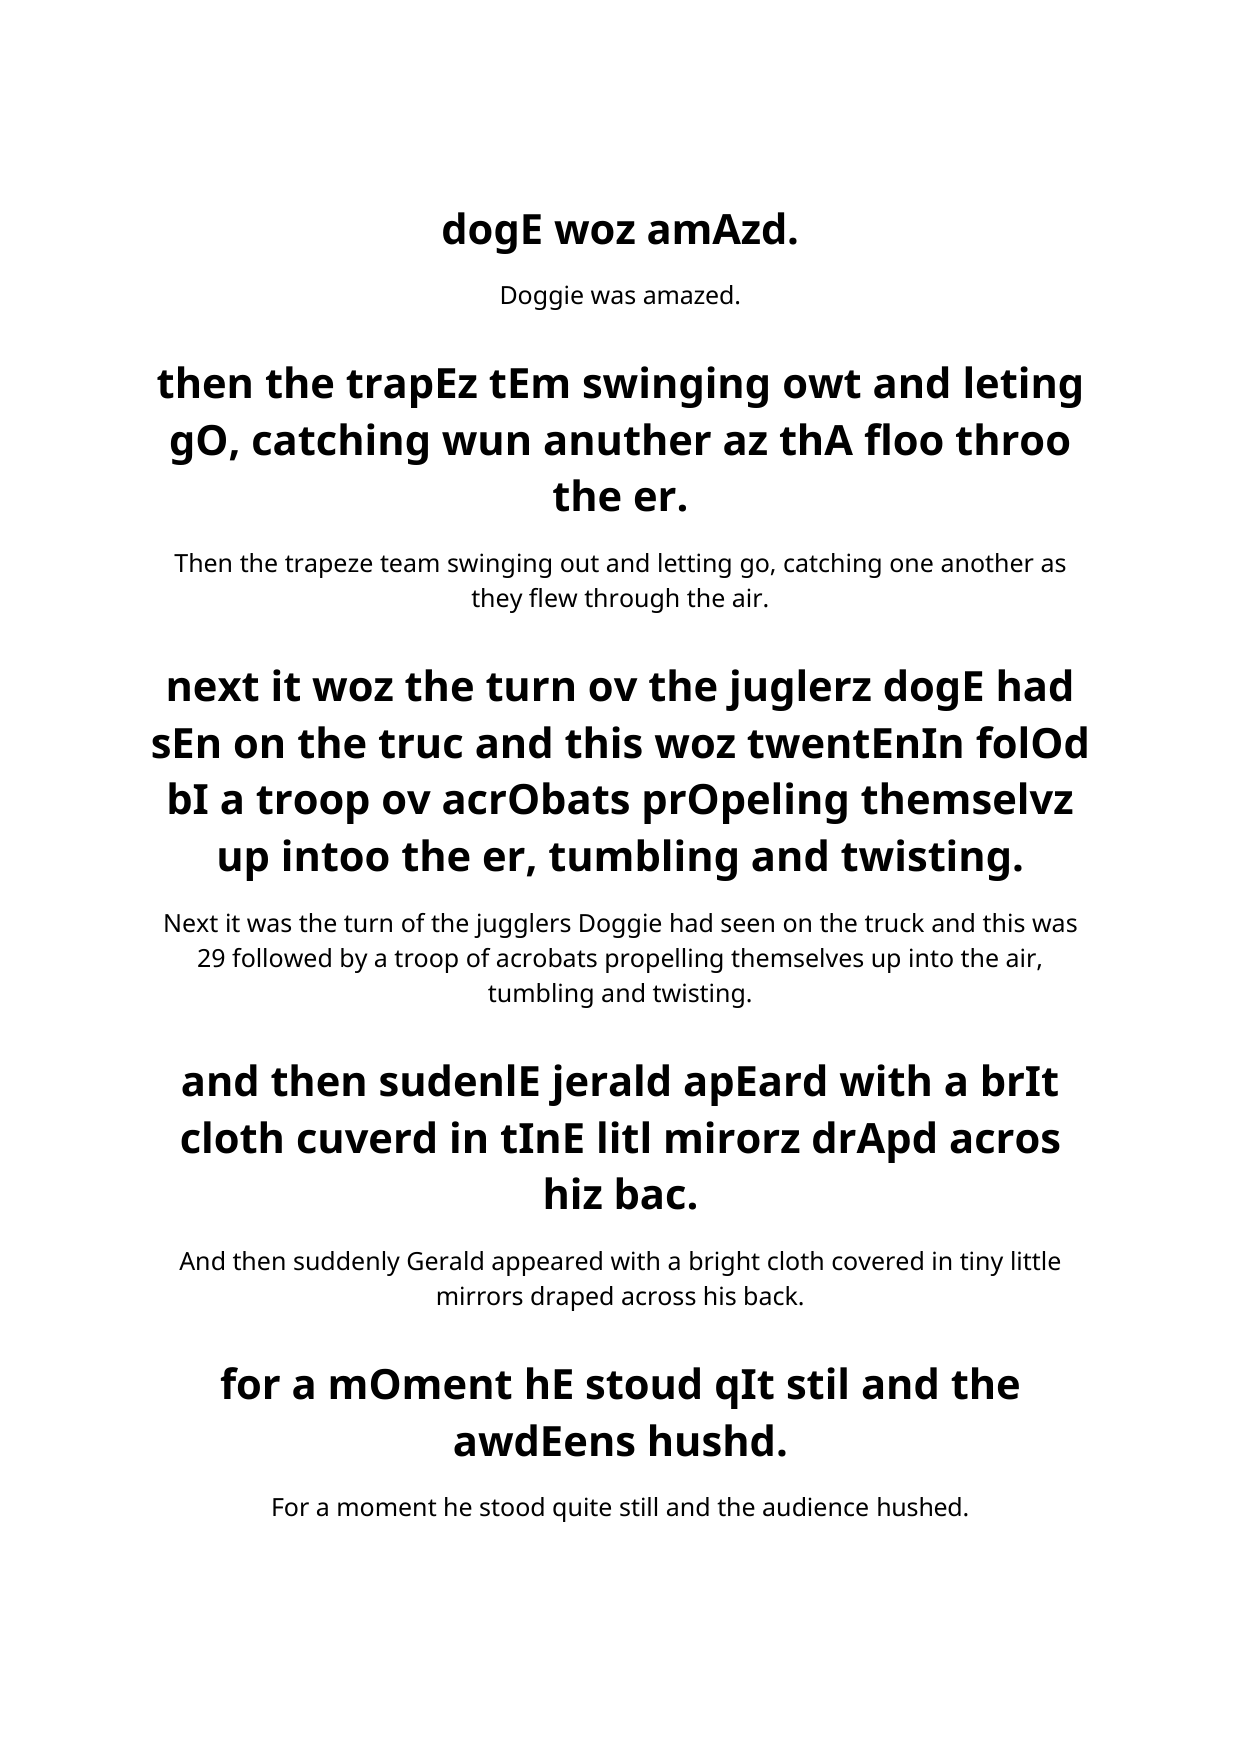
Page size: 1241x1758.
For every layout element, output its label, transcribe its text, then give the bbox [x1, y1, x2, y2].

text Next it was the turn of the jugglers Doggie had seen on the truck and this was 29 followed by a troop of acrobats propelling themselves up into the air, tumbling and twisting. [152, 906, 1088, 1010]
subtitle dogE woz amAzd. [133, 199, 1107, 256]
text Doggie was amazed. [133, 277, 1107, 312]
text For a moment he stood quite still and the audience hushed. [133, 1489, 1107, 1524]
subtitle next it woz the turn ov the juglerz dogE had sEn on the truc and this woz twentEnIn folOd bI a troop ov acrObats prOpeling themselvz up intoo the er, tumbling and twisting. [149, 657, 1091, 884]
text And then suddenly Gerald appeared with a bright cloth covered in tiny little mirrors draped across his back. [147, 1244, 1093, 1313]
subtitle then the trapEz tEm swinging owt and leting gO, catching wun anuther az thA floo throo the er. [152, 354, 1088, 524]
subtitle for a mOment hE stoud qIt stil and the awdEens hushd. [152, 1355, 1088, 1468]
subtitle and then sudenlE jerald apEard with a brIt cloth cuverd in tInE litl mirorz drApd acros hiz bac. [153, 1052, 1087, 1222]
text Then the trapeze team swinging out and letting go, catching one another as they flew through the air. [152, 546, 1088, 614]
